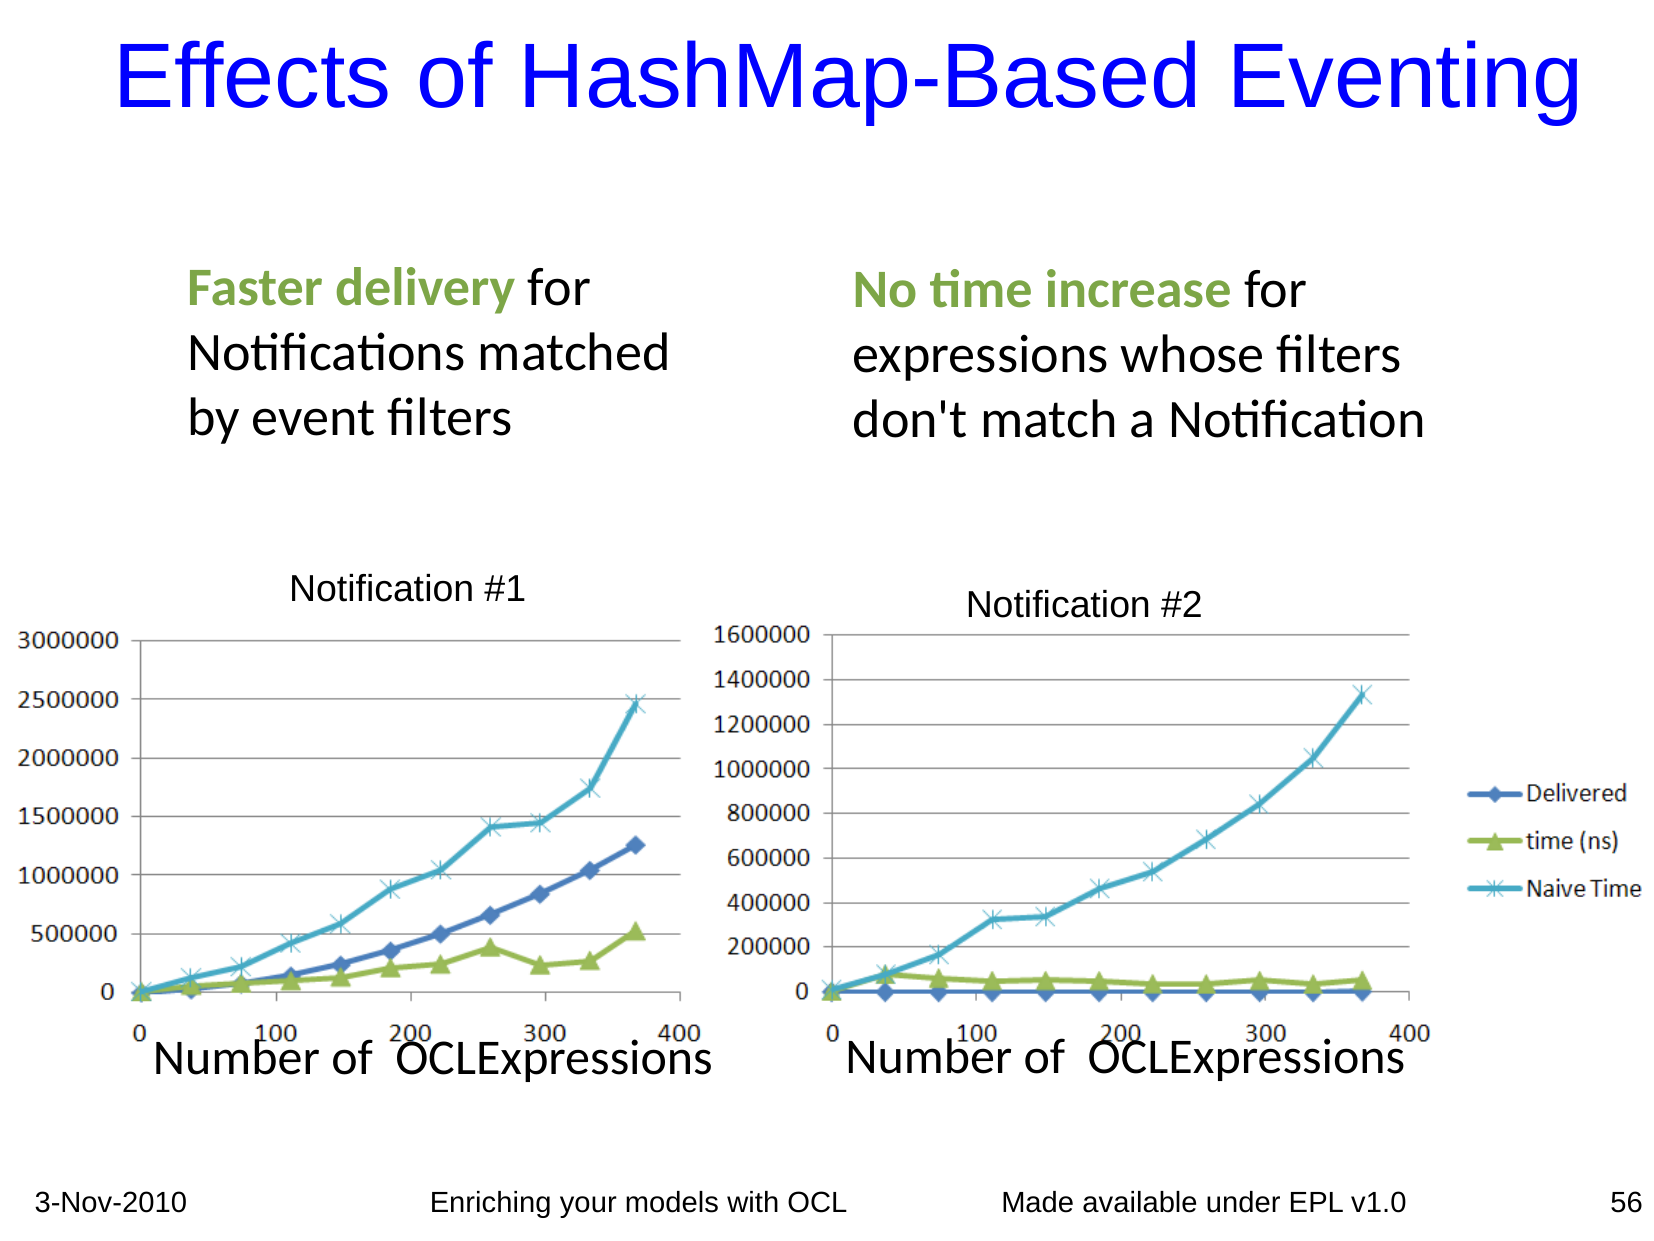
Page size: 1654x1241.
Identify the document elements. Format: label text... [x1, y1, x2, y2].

title Effects of HashMap-Based Eventing [49, 24, 1624, 127]
text_box Faster delivery for Notifications matched by event filters [172, 236, 687, 454]
text_box Notification #2 [951, 575, 1218, 633]
text_box No time increase for expressions whose filters don't match a Notification [837, 237, 1442, 456]
text_box Notification #1 [274, 560, 541, 618]
picture [7, 602, 1653, 1067]
text_box Number of OCLExpressions [138, 1029, 728, 1106]
text_box Number of OCLExpressions [830, 1028, 1421, 1105]
